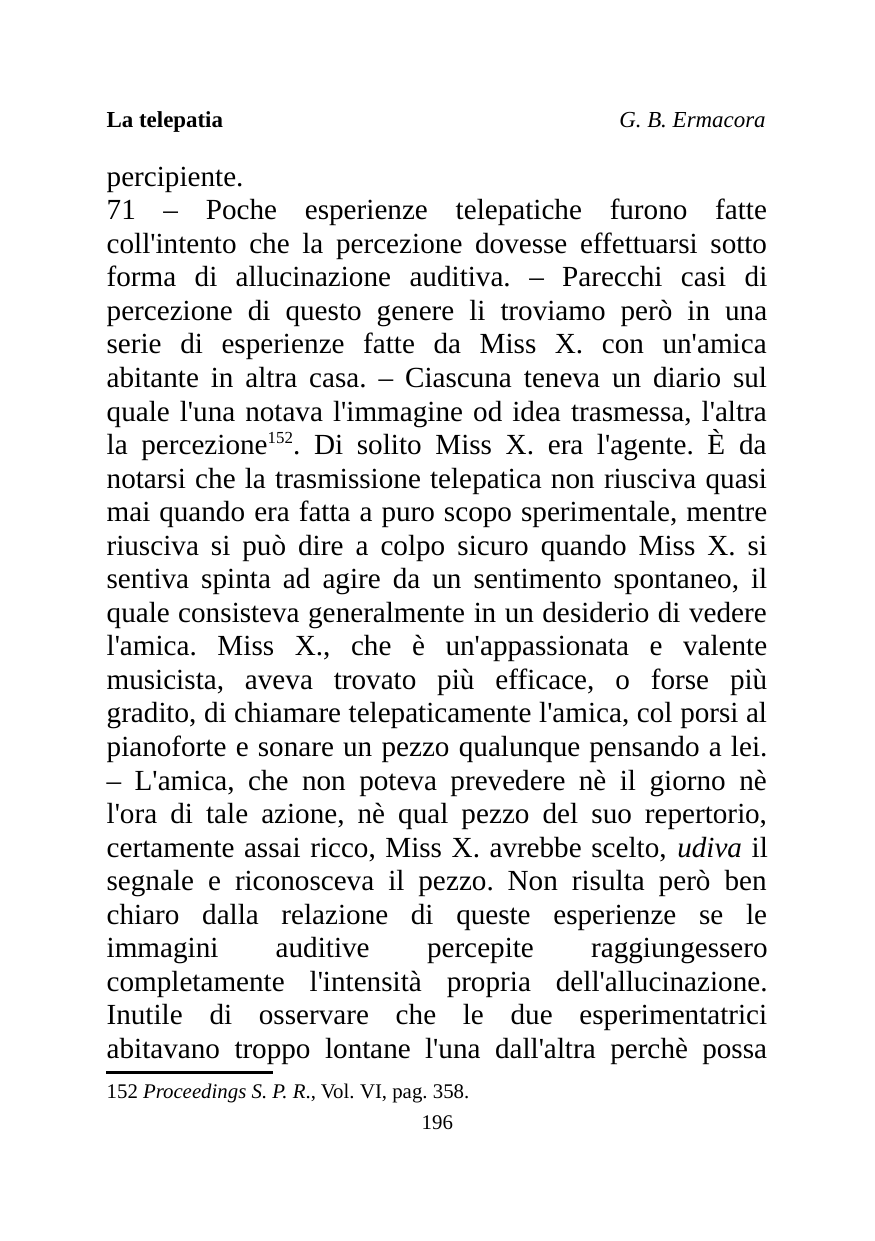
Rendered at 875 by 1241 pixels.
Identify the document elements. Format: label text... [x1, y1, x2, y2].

text percipiente. [106, 159, 768, 192]
text Proceedings S. P. R., Vol. VI, pag. 358. [106, 1078, 768, 1103]
text 71 – Poche esperienze telepatiche furono fatte coll'intento che la percezione dovesse effettuarsi sotto forma di allucinazione auditiva. – Parecchi casi di percezione di questo genere li troviamo però in una serie di esperienze fatte da Miss X. con un'amica abitante in altra casa. – Ciascuna teneva un diario sul quale l'una notava l'immagine od idea trasmessa, l'altra la percezione. Di solito Miss X. era l'agente. È da notarsi che la trasmissione telepatica non riusciva quasi mai quando era fatta a puro scopo sperimentale, mentre riusciva si può dire a colpo sicuro quando Miss X. si sentiva spinta ad agire da un sentimento spontaneo, il quale consisteva generalmente in un desiderio di vedere l'amica. Miss X., che è un'appassionata e valente musicista, aveva trovato più efficace, o forse più gradito, di chiamare telepaticamente l'amica, col porsi al pianoforte e sonare un pezzo qualunque pensando a lei. – L'amica, che non poteva prevedere nè il giorno nè l'ora di tale azione, nè qual pezzo del suo repertorio, certamente assai ricco, Miss X. avrebbe scelto, udiva il segnale e riconosceva il pezzo. Non risulta però ben chiaro dalla relazione di queste esperienze se le immagini auditive percepite raggiungessero completamente l'intensità propria dell'allucinazione. Inutile di osservare che le due esperimentatrici abitavano troppo lontane l'una dall'altra perchè possa [106, 192, 768, 1064]
